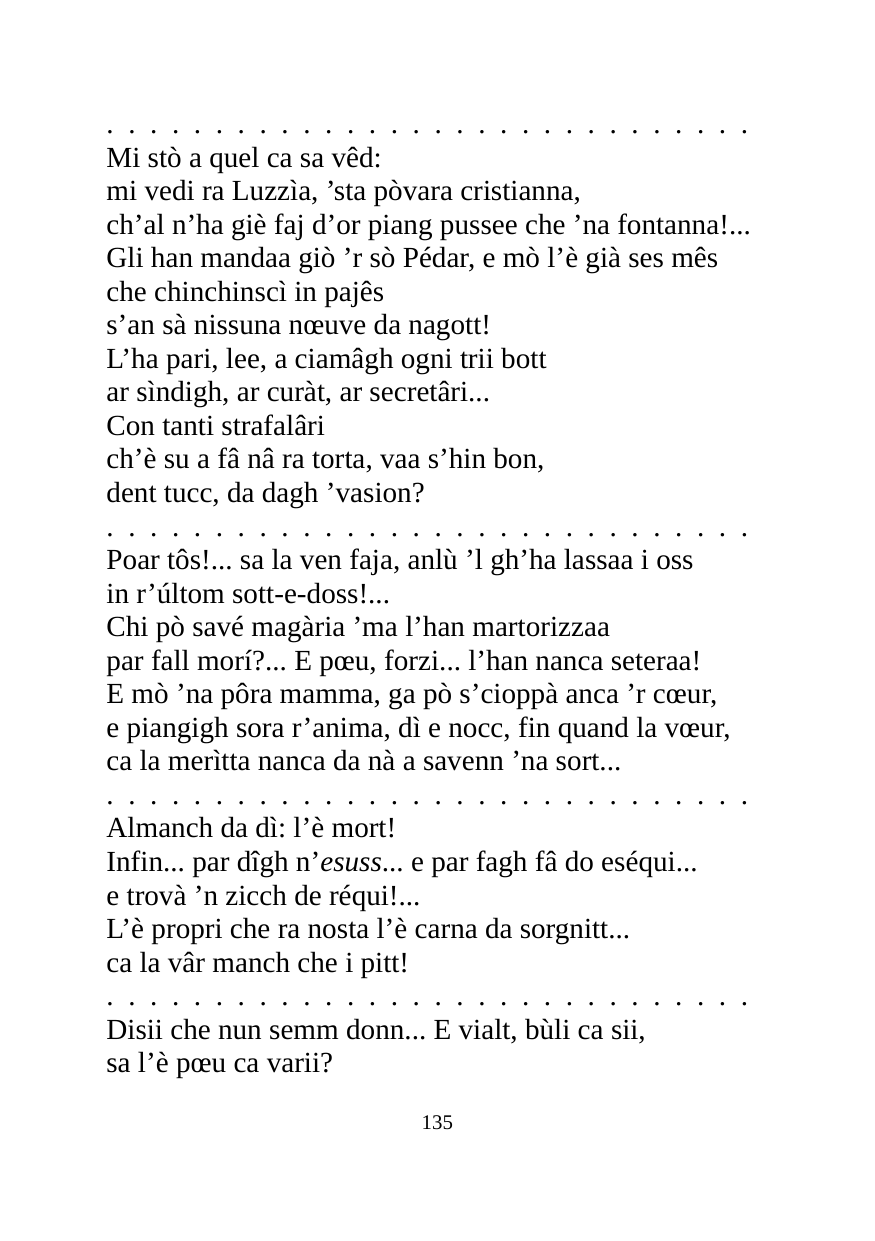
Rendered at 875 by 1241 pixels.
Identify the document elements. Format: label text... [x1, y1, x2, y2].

text E mò ’na pôra mamma, ga pò s’cioppà anca ’r cœur, [106, 676, 768, 710]
text Poar tôs!... sa la ven faja, anlù ’l gh’ha lassaa i oss [106, 542, 768, 576]
text Con tanti strafalâri [106, 408, 768, 442]
text ar sìndigh, ar curàt, ar secretâri... [106, 374, 768, 408]
text . . . . . . . . . . . . . . . . . . . . . . . . . . . . . . [106, 777, 768, 811]
text L’ha pari, lee, a ciamâgh ogni trii bott [106, 341, 768, 374]
text . . . . . . . . . . . . . . . . . . . . . . . . . . . . . . [106, 509, 768, 542]
text Infin... par dîgh n’esuss... e par fagh fâ do eséqui... [106, 844, 768, 878]
text ch’è su a fâ nâ ra torta, vaa s’hin bon, [106, 442, 768, 475]
text ch’al n’ha giè faj d’or piang pussee che ’na fontanna!... [106, 207, 768, 240]
text ca la merìtta nanca da nà a savenn ’na sort... [106, 743, 768, 777]
text Almanch da dì: l’è mort! [106, 811, 768, 844]
text dent tucc, da dagh ’vasion? [106, 475, 768, 509]
text L’è propri che ra nosta l’è carna da sorgnitt... [106, 911, 768, 945]
text e piangigh sora r’anima, dì e nocc, fin quand la vœur, [106, 710, 768, 743]
text ca la vâr manch che i pitt! [106, 945, 768, 978]
text . . . . . . . . . . . . . . . . . . . . . . . . . . . . . . [106, 106, 768, 140]
text . . . . . . . . . . . . . . . . . . . . . . . . . . . . . . [106, 978, 768, 1012]
text mi vedi ra Luzzìa, ’sta pòvara cristianna, [106, 173, 768, 207]
text in r’últom sott-e-doss!... [106, 576, 768, 609]
text Gli han mandaa giò ’r sò Pédar, e mò l’è già ses mês [106, 240, 768, 274]
text che chinchinscì in pajês [106, 274, 768, 307]
text s’an sà nissuna nœuve da nagott! [106, 307, 768, 341]
text Chi pò savé magària ’ma l’han martorizzaa [106, 609, 768, 643]
text e trovà ’n zicch de réqui!... [106, 878, 768, 911]
text Mi stò a quel ca sa vêd: [106, 140, 768, 173]
text sa l’è pœu ca varii? [106, 1045, 768, 1079]
text Disii che nun semm donn... E vialt, bùli ca sii, [106, 1012, 768, 1045]
text par fall morí?... E pœu, forzi... l’han nanca seteraa! [106, 643, 768, 676]
